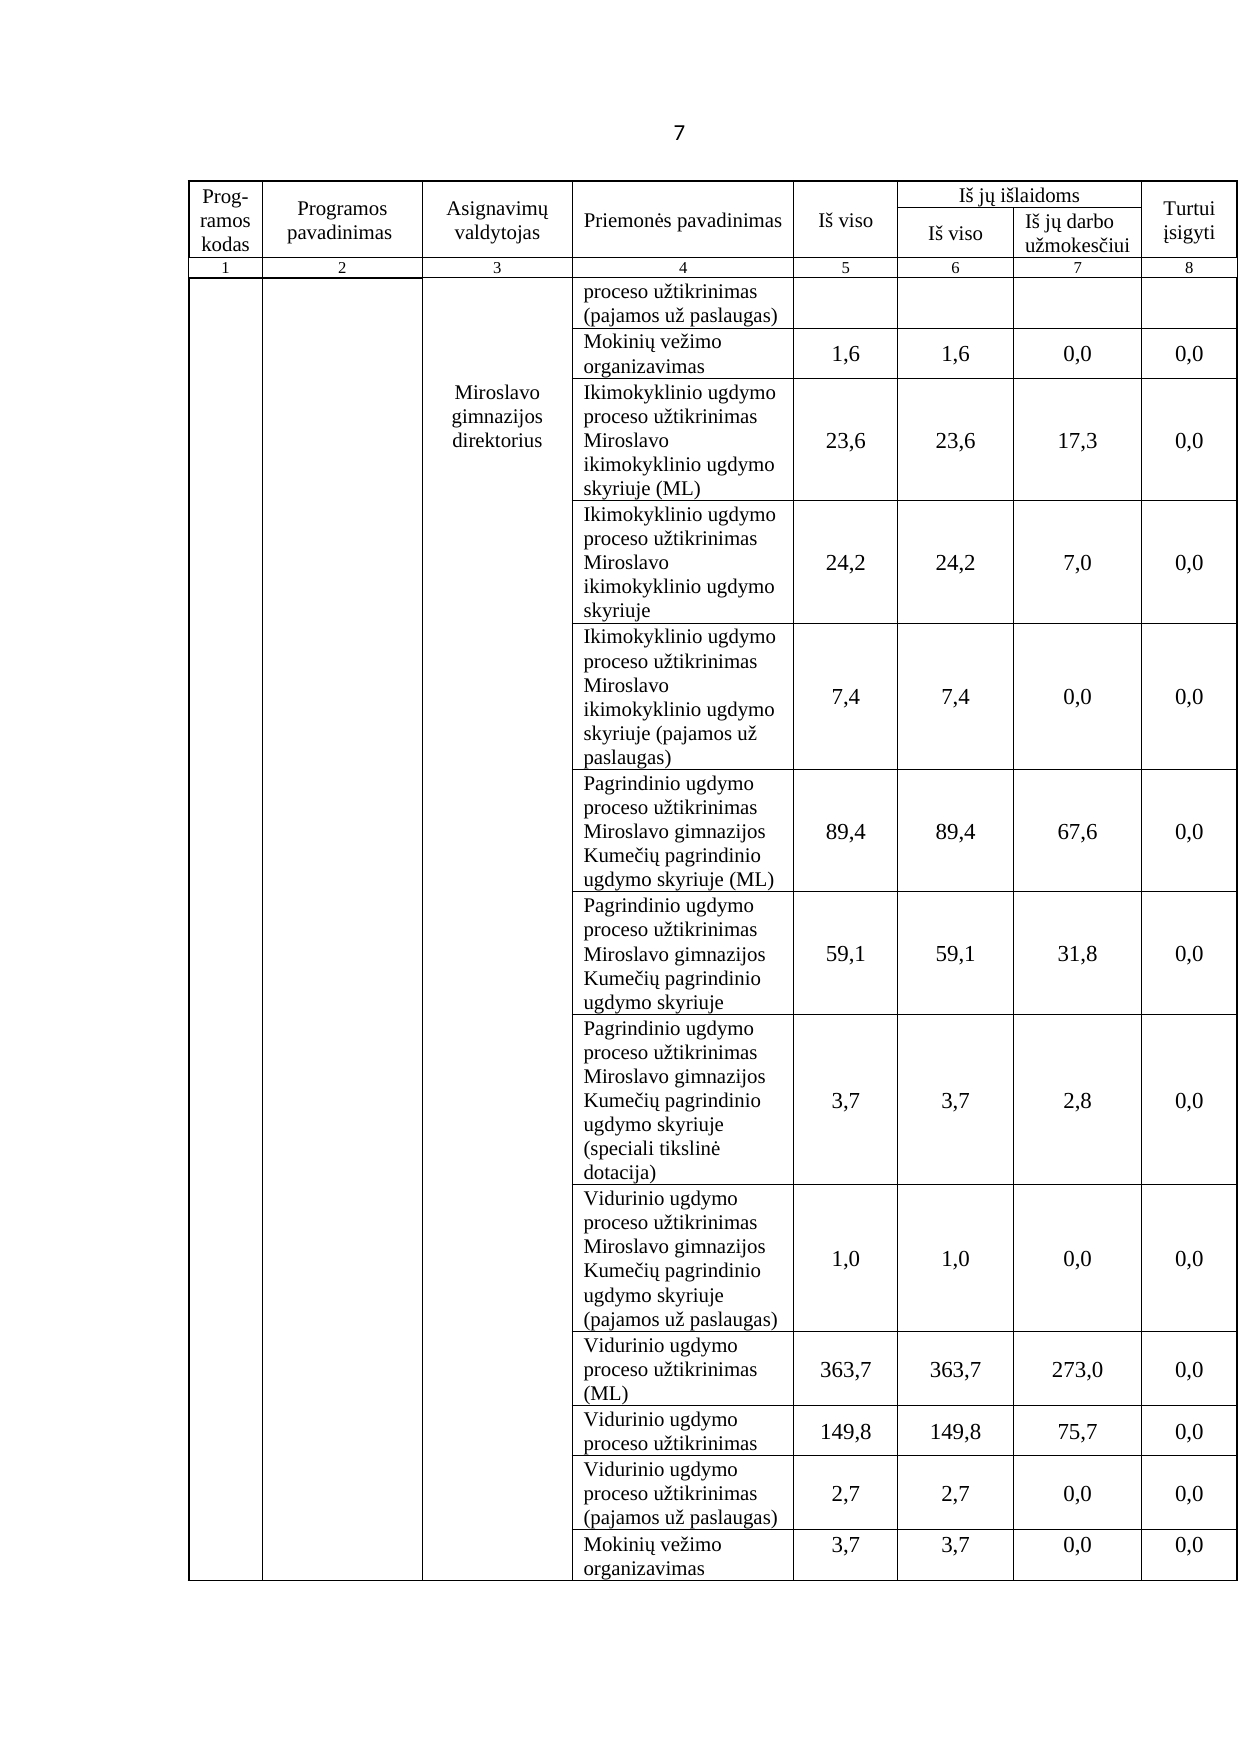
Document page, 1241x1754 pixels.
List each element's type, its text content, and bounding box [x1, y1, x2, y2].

table_cell 2,7 [898, 1456, 1013, 1529]
table_cell 89,4 [794, 770, 897, 891]
table_cell 31,8 [1014, 892, 1141, 1014]
table_cell Iš viso [898, 208, 1013, 257]
table_cell 1 [189, 258, 262, 277]
table_cell 0,0 [1014, 624, 1141, 769]
table_cell 149,8 [898, 1406, 1013, 1455]
table_cell [1142, 278, 1236, 327]
table_cell [423, 278, 572, 378]
table_cell Pagrindinio ugdymo proceso užtikrinimas Miroslavo gimnazijos Kumečių pagrindinio ugdymo skyriuje [573, 892, 793, 1014]
table_cell 59,1 [898, 892, 1013, 1014]
table_cell Vidurinio ugdymo proceso užtikrinimas [573, 1406, 793, 1455]
table_cell 23,6 [794, 379, 897, 500]
table_cell 1,6 [794, 329, 897, 378]
table_cell Vidurinio ugdymo proceso užtikrinimas (pajamos už paslaugas) [573, 1456, 793, 1529]
table_cell 2 [263, 258, 422, 277]
table_cell 0,0 [1142, 1406, 1236, 1455]
table_cell 23,6 [898, 379, 1013, 500]
table_cell Mokinių vežimo organizavimas [573, 329, 793, 378]
table_cell 1,6 [898, 329, 1013, 378]
table_cell 7,4 [794, 624, 897, 769]
table_cell Ikimokyklinio ugdymo proceso užtikrinimas Miroslavo ikimokyklinio ugdymo skyriuje (ML) [573, 379, 793, 500]
table_cell 17,3 [1014, 379, 1141, 500]
table_cell 0,0 [1014, 329, 1141, 378]
table_cell 5 [794, 258, 897, 277]
table_cell 67,6 [1014, 770, 1141, 891]
table_cell Pagrindinio ugdymo proceso užtikrinimas Miroslavo gimnazijos Kumečių pagrindinio ugdymo skyriuje (speciali tikslinė dotacija) [573, 1015, 793, 1184]
table_cell 2,7 [794, 1456, 897, 1529]
table_cell Mokinių vežimo organizavimas [573, 1530, 793, 1579]
table_cell 0,0 [1142, 892, 1236, 1014]
table_cell 24,2 [794, 501, 897, 622]
table_cell 3,7 [898, 1530, 1013, 1579]
table_cell 59,1 [794, 892, 897, 1014]
table_cell Iš jų darbo užmokesčiui [1014, 208, 1141, 257]
table_cell Ikimokyklinio ugdymo proceso užtikrinimas Miroslavo ikimokyklinio ugdymo skyriuje [573, 501, 793, 622]
table_cell 273,0 [1014, 1332, 1141, 1405]
table_cell 363,7 [898, 1332, 1013, 1405]
table_cell 0,0 [1142, 1332, 1236, 1405]
table_cell 75,7 [1014, 1406, 1141, 1455]
table_cell 0,0 [1014, 1185, 1141, 1331]
table_cell [898, 278, 1013, 327]
table_cell 0,0 [1142, 501, 1236, 622]
table_cell 3,7 [898, 1015, 1013, 1184]
table_cell 3,7 [794, 1015, 897, 1184]
table_cell 89,4 [898, 770, 1013, 891]
table_cell [794, 278, 897, 327]
table_cell Miroslavo gimnazijos direktorius [423, 378, 572, 1579]
table_cell 0,0 [1014, 1530, 1141, 1579]
table_cell 0,0 [1142, 624, 1236, 769]
table_cell Ikimokyklinio ugdymo proceso užtikrinimas Miroslavo ikimokyklinio ugdymo skyriuje (pajamos už paslaugas) [573, 624, 793, 769]
table_header Iš viso [794, 182, 897, 257]
table_cell Pagrindinio ugdymo proceso užtikrinimas Miroslavo gimnazijos Kumečių pagrindinio ugdymo skyriuje (ML) [573, 770, 793, 891]
table_cell 2,8 [1014, 1015, 1141, 1184]
table_cell 7,4 [898, 624, 1013, 769]
table_cell 0,0 [1142, 1185, 1236, 1331]
table_cell 0,0 [1142, 770, 1236, 891]
table_header Programos pavadinimas [263, 182, 422, 257]
table_cell 0,0 [1014, 1456, 1141, 1529]
table_cell 0,0 [1142, 379, 1236, 500]
table_cell 3 [423, 258, 572, 277]
table_cell 7 [1014, 258, 1141, 277]
table_cell 6 [898, 258, 1013, 277]
table_cell [1014, 278, 1141, 327]
table_cell 3,7 [794, 1530, 897, 1579]
table_header Iš jų išlaidoms [898, 182, 1141, 207]
table_header Asignavimų valdytojas [423, 182, 572, 257]
table_cell [190, 279, 262, 1579]
table_cell proceso užtikrinimas (pajamos už paslaugas) [573, 278, 793, 327]
table_header Turtui įsigyti [1142, 182, 1236, 257]
table_cell 0,0 [1142, 1530, 1236, 1579]
table_cell 8 [1142, 258, 1237, 277]
table_cell Vidurinio ugdymo proceso užtikrinimas (ML) [573, 1332, 793, 1405]
table_cell Vidurinio ugdymo proceso užtikrinimas Miroslavo gimnazijos Kumečių pagrindinio ugdymo skyriuje (pajamos už paslaugas) [573, 1185, 793, 1331]
table_header Priemonės pavadinimas [573, 182, 793, 257]
table_cell 0,0 [1142, 1456, 1236, 1529]
table_cell 0,0 [1142, 329, 1236, 378]
table_cell 1,0 [794, 1185, 897, 1331]
table_cell 24,2 [898, 501, 1013, 622]
table_cell 1,0 [898, 1185, 1013, 1331]
table_cell 7,0 [1014, 501, 1141, 622]
table_cell 363,7 [794, 1332, 897, 1405]
table_cell 0,0 [1142, 1015, 1236, 1184]
table_cell [263, 279, 422, 1579]
table_cell 4 [573, 258, 793, 277]
table_cell 149,8 [794, 1406, 897, 1455]
table_header Prog-ramos kodas [190, 182, 262, 257]
